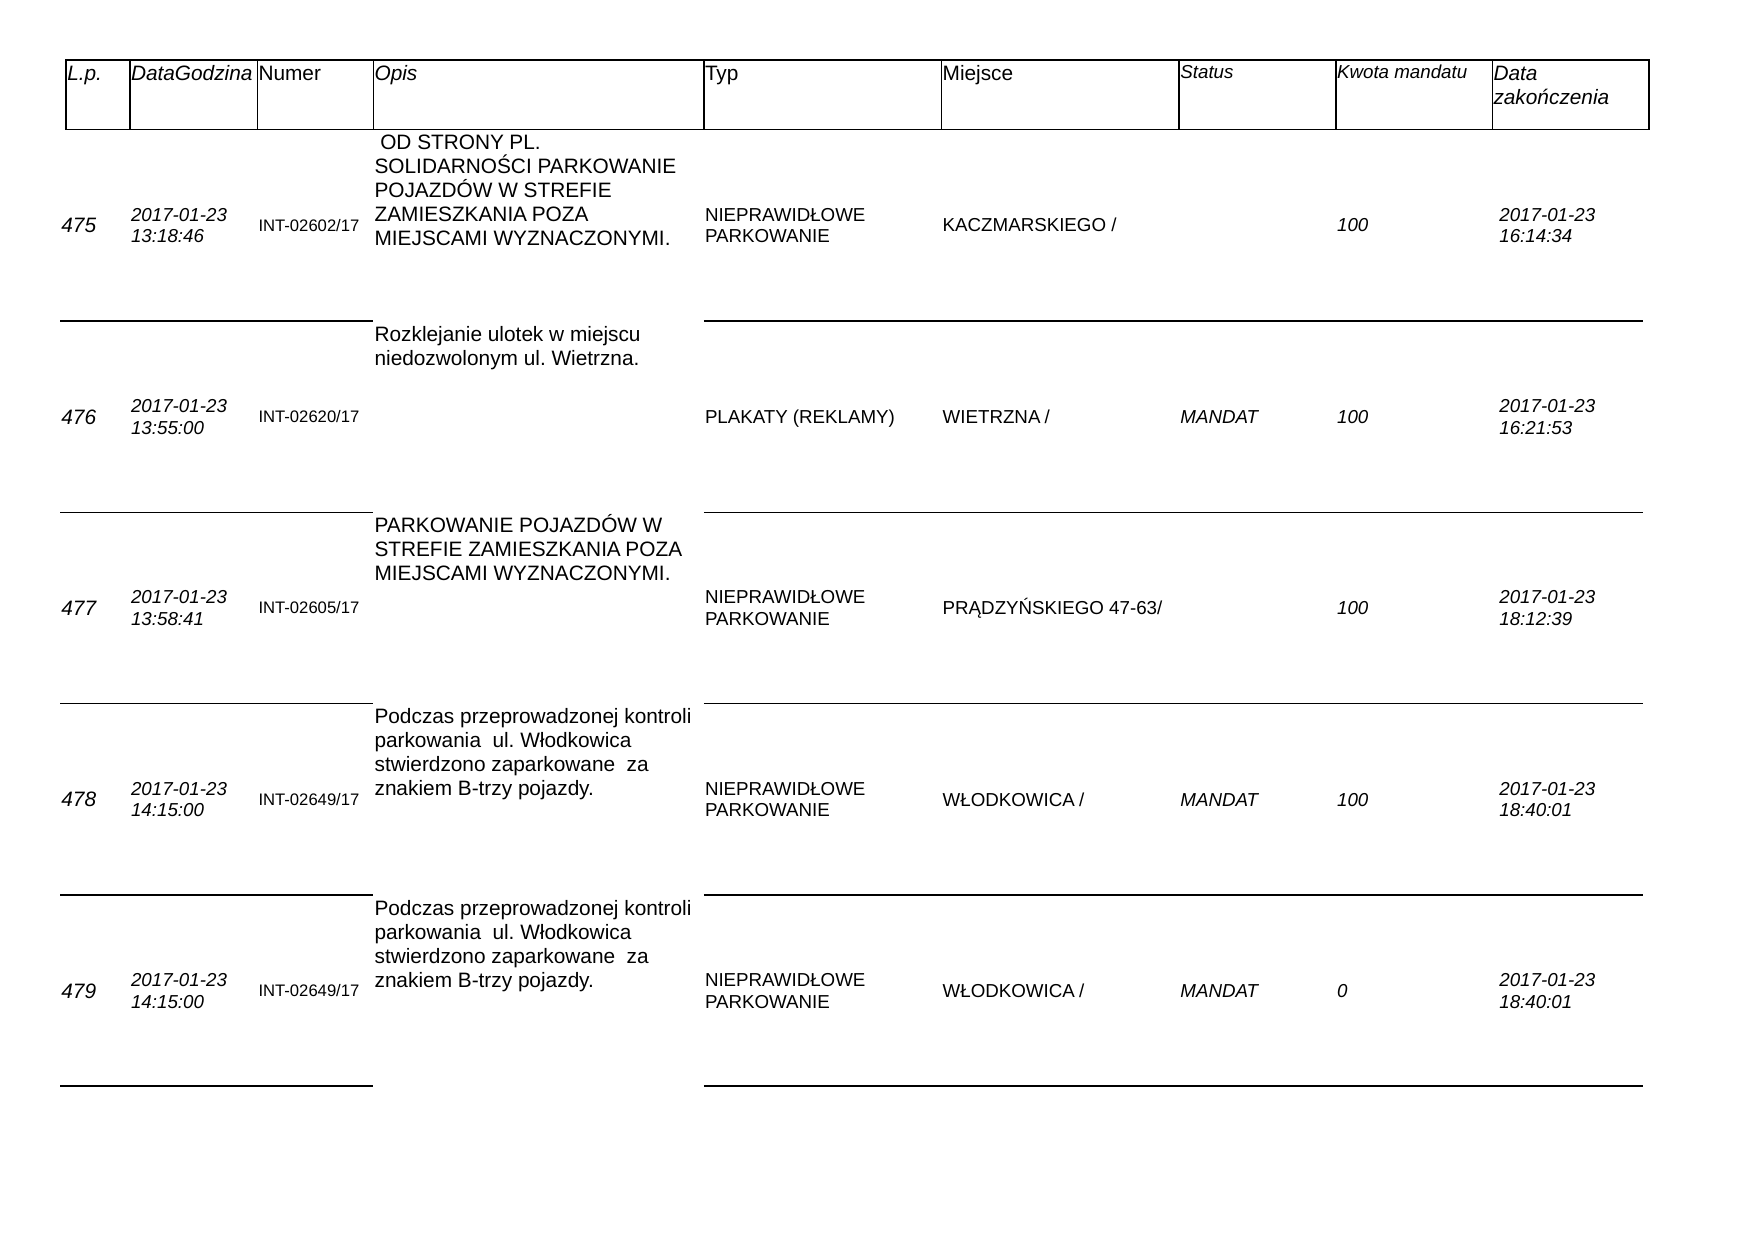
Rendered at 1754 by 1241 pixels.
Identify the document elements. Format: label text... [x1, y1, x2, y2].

table_cell OD STRONY PL. SOLIDARNOŚCI PARKOWANIE POJAZDÓW W STREFIE ZAMIESZKANIA POZA MIEJSCAMI WYZNACZONYMI. [373, 130, 704, 320]
table_header Numer [258, 61, 373, 129]
table_header Opis [374, 61, 703, 129]
table_cell 2017-01-23 18:40:01 [1498, 896, 1643, 1085]
table_cell 2017-01-23 13:58:41 [130, 513, 257, 703]
table_header Status [1180, 61, 1335, 129]
table_cell 2017-01-23 13:55:00 [130, 322, 257, 511]
table_cell [1179, 130, 1336, 320]
table_cell 100 [1336, 322, 1498, 511]
table_cell 2017-01-23 14:15:00 [130, 896, 257, 1085]
table_cell 2017-01-23 16:21:53 [1498, 322, 1643, 511]
table_cell PLAKATY (REKLAMY) [704, 322, 941, 511]
table_cell 477 [60, 513, 130, 703]
table_cell Podczas przeprowadzonej kontroli parkowania ul. Włodkowica stwierdzono zaparkowane za znakiem B-trzy pojazdy. [373, 894, 704, 1085]
table_cell [1643, 320, 1649, 511]
table_cell 2017-01-23 18:12:39 [1498, 513, 1643, 703]
table_cell 0 [1336, 896, 1498, 1085]
table_cell 2017-01-23 16:14:34 [1498, 130, 1643, 320]
table_cell [1179, 513, 1336, 703]
table_cell NIEPRAWIDŁOWE PARKOWANIE [704, 896, 941, 1085]
table_cell MANDAT [1179, 896, 1336, 1085]
table_cell 100 [1336, 130, 1498, 320]
table_header L.p. [67, 61, 129, 129]
table_cell WŁODKOWICA / [941, 704, 1179, 894]
table_cell INT-02602/17 [257, 130, 373, 320]
table_cell Rozklejanie ulotek w miejscu niedozwolonym ul. Wietrzna. [373, 320, 704, 511]
table_cell PRĄDZYŃSKIEGO 47-63/ [941, 513, 1179, 703]
table_cell [1643, 703, 1649, 894]
table_cell 100 [1336, 513, 1498, 703]
table_cell MANDAT [1179, 322, 1336, 511]
table_cell [1643, 511, 1649, 703]
table_cell 2017-01-23 18:40:01 [1498, 704, 1643, 894]
table_cell KACZMARSKIEGO / [941, 130, 1179, 320]
table_header Data zakończenia [1493, 61, 1648, 129]
table_header DataGodzina [131, 61, 257, 129]
table_cell WIETRZNA / [941, 322, 1179, 511]
table_cell NIEPRAWIDŁOWE PARKOWANIE [704, 130, 941, 320]
table_cell 479 [60, 896, 130, 1085]
table_cell NIEPRAWIDŁOWE PARKOWANIE [704, 513, 941, 703]
table_cell INT-02620/17 [257, 322, 373, 511]
table_cell 475 [60, 129, 130, 320]
table_cell [1643, 130, 1649, 320]
table_cell 2017-01-23 13:18:46 [130, 130, 257, 320]
table_header Kwota mandatu [1337, 61, 1492, 129]
table_cell Podczas przeprowadzonej kontroli parkowania ul. Włodkowica stwierdzono zaparkowane za znakiem B-trzy pojazdy. [373, 703, 704, 894]
table_header Typ [705, 61, 941, 129]
table_cell PARKOWANIE POJAZDÓW W STREFIE ZAMIESZKANIA POZA MIEJSCAMI WYZNACZONYMI. [373, 511, 704, 703]
table_cell INT-02605/17 [257, 513, 373, 703]
table_cell [1643, 894, 1649, 1085]
table_cell 478 [60, 704, 130, 894]
table_cell 476 [60, 322, 130, 511]
table_cell 2017-01-23 14:15:00 [130, 704, 257, 894]
table_header Miejsce [942, 61, 1178, 129]
table_cell WŁODKOWICA / [941, 896, 1179, 1085]
table_header [60, 59, 65, 129]
table_cell INT-02649/17 [257, 704, 373, 894]
table_cell MANDAT [1179, 704, 1336, 894]
table_cell 100 [1336, 704, 1498, 894]
table_cell INT-02649/17 [257, 896, 373, 1085]
table_cell NIEPRAWIDŁOWE PARKOWANIE [704, 704, 941, 894]
